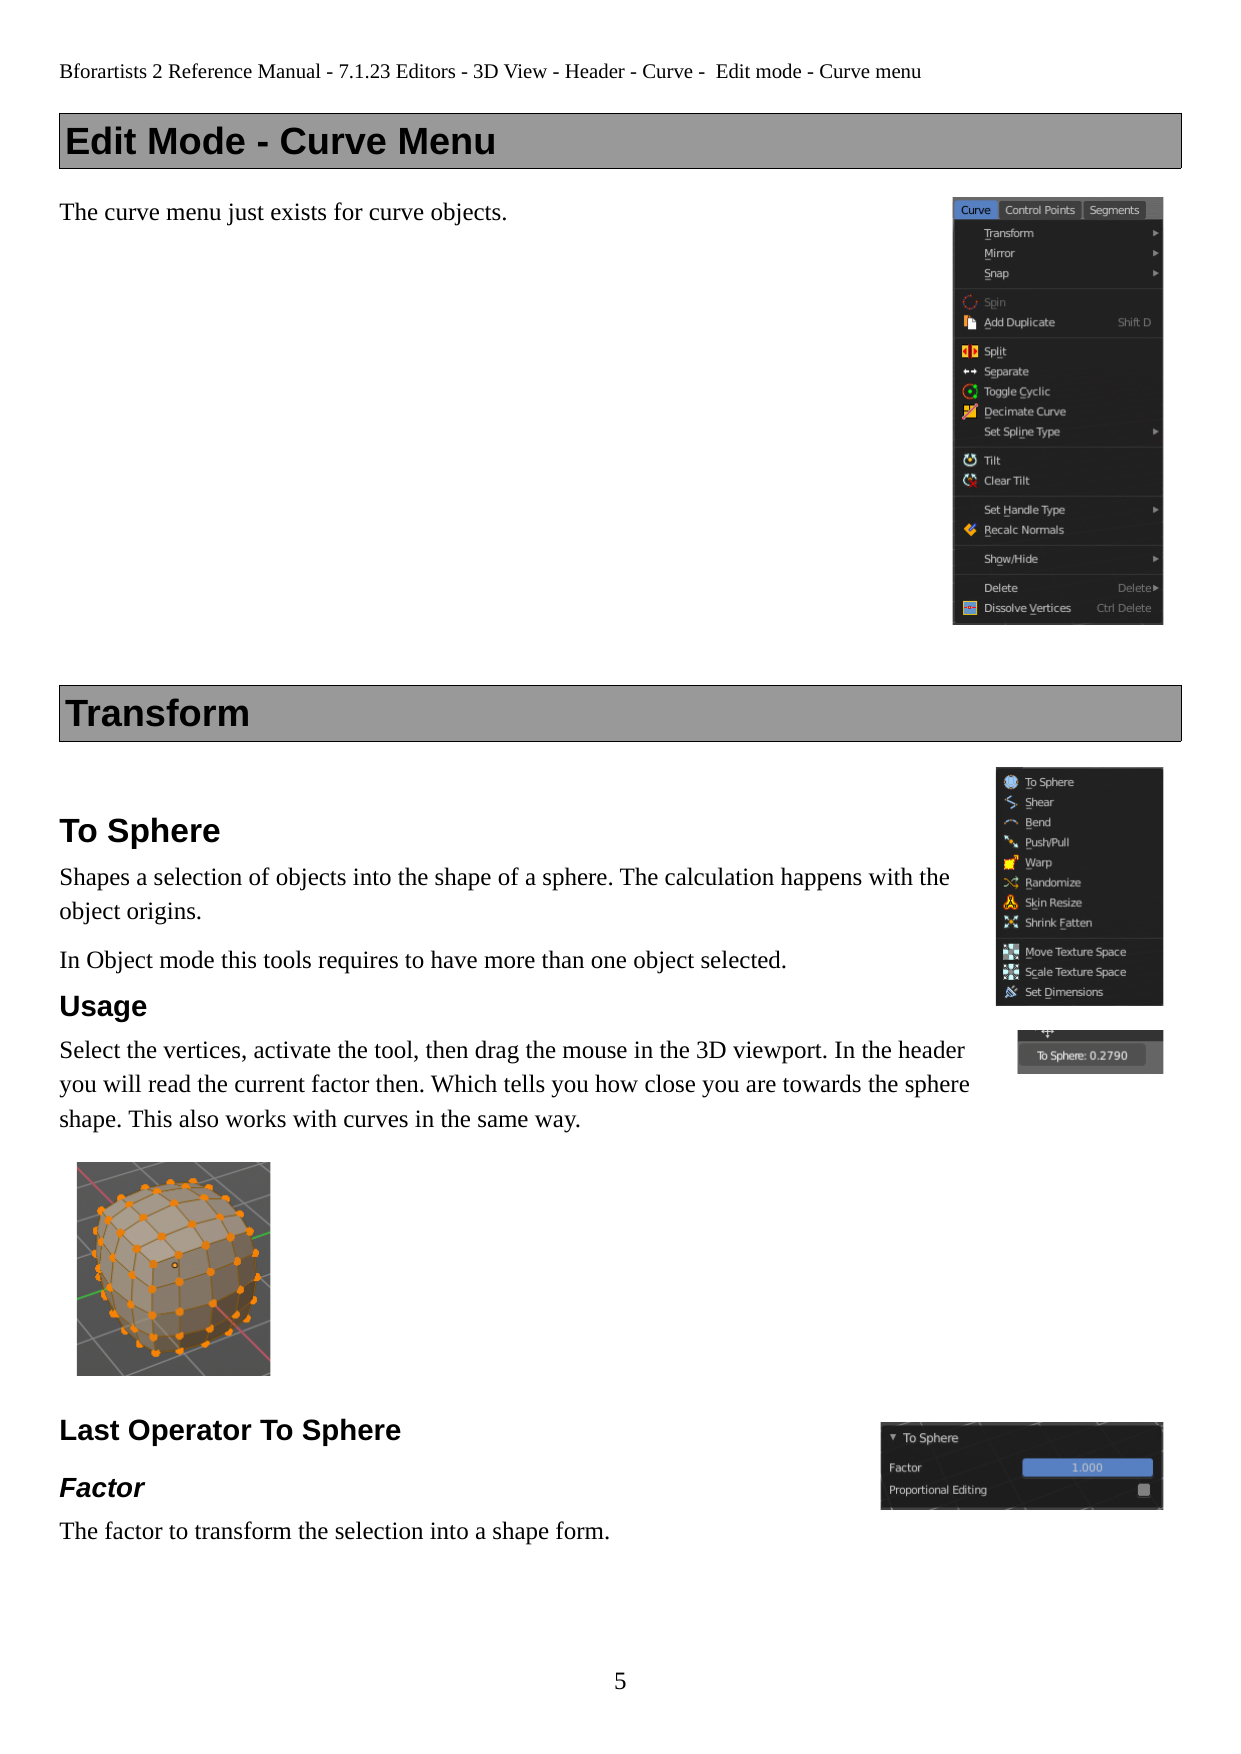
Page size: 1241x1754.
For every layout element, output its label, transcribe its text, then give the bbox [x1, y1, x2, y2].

text Select the vertices, activate the tool, then drag the mouse in the 3D viewport. In the header you will read the current factor then. Which tells you how close you are towards the sphere shape. This also works with curves in the same way. [59, 1035, 1181, 1133]
text Shapes a selection of objects into the shape of a sphere. The calculation happens with the object origins. [59, 862, 995, 925]
subtitle To Sphere [59, 811, 995, 849]
text In Object mode this tools requires to have more than one object selected. [59, 945, 995, 974]
picture [995, 767, 1164, 1006]
picture [1017, 1030, 1164, 1074]
picture [880, 1422, 1164, 1510]
table_header Transform [60, 686, 1181, 741]
subtitle [1164, 1472, 1181, 1503]
picture [76, 1162, 271, 1376]
text The curve menu just exists for curve objects. [59, 197, 952, 225]
table_header Edit Mode - Curve Menu [60, 114, 1181, 168]
subtitle Usage [59, 989, 1181, 1022]
subtitle Last Operator To Sphere [59, 1413, 1181, 1447]
subtitle [1164, 811, 1181, 849]
text The factor to transform the selection into a shape form. [59, 1516, 1181, 1545]
picture [952, 197, 1164, 625]
subtitle Factor [59, 1472, 880, 1503]
